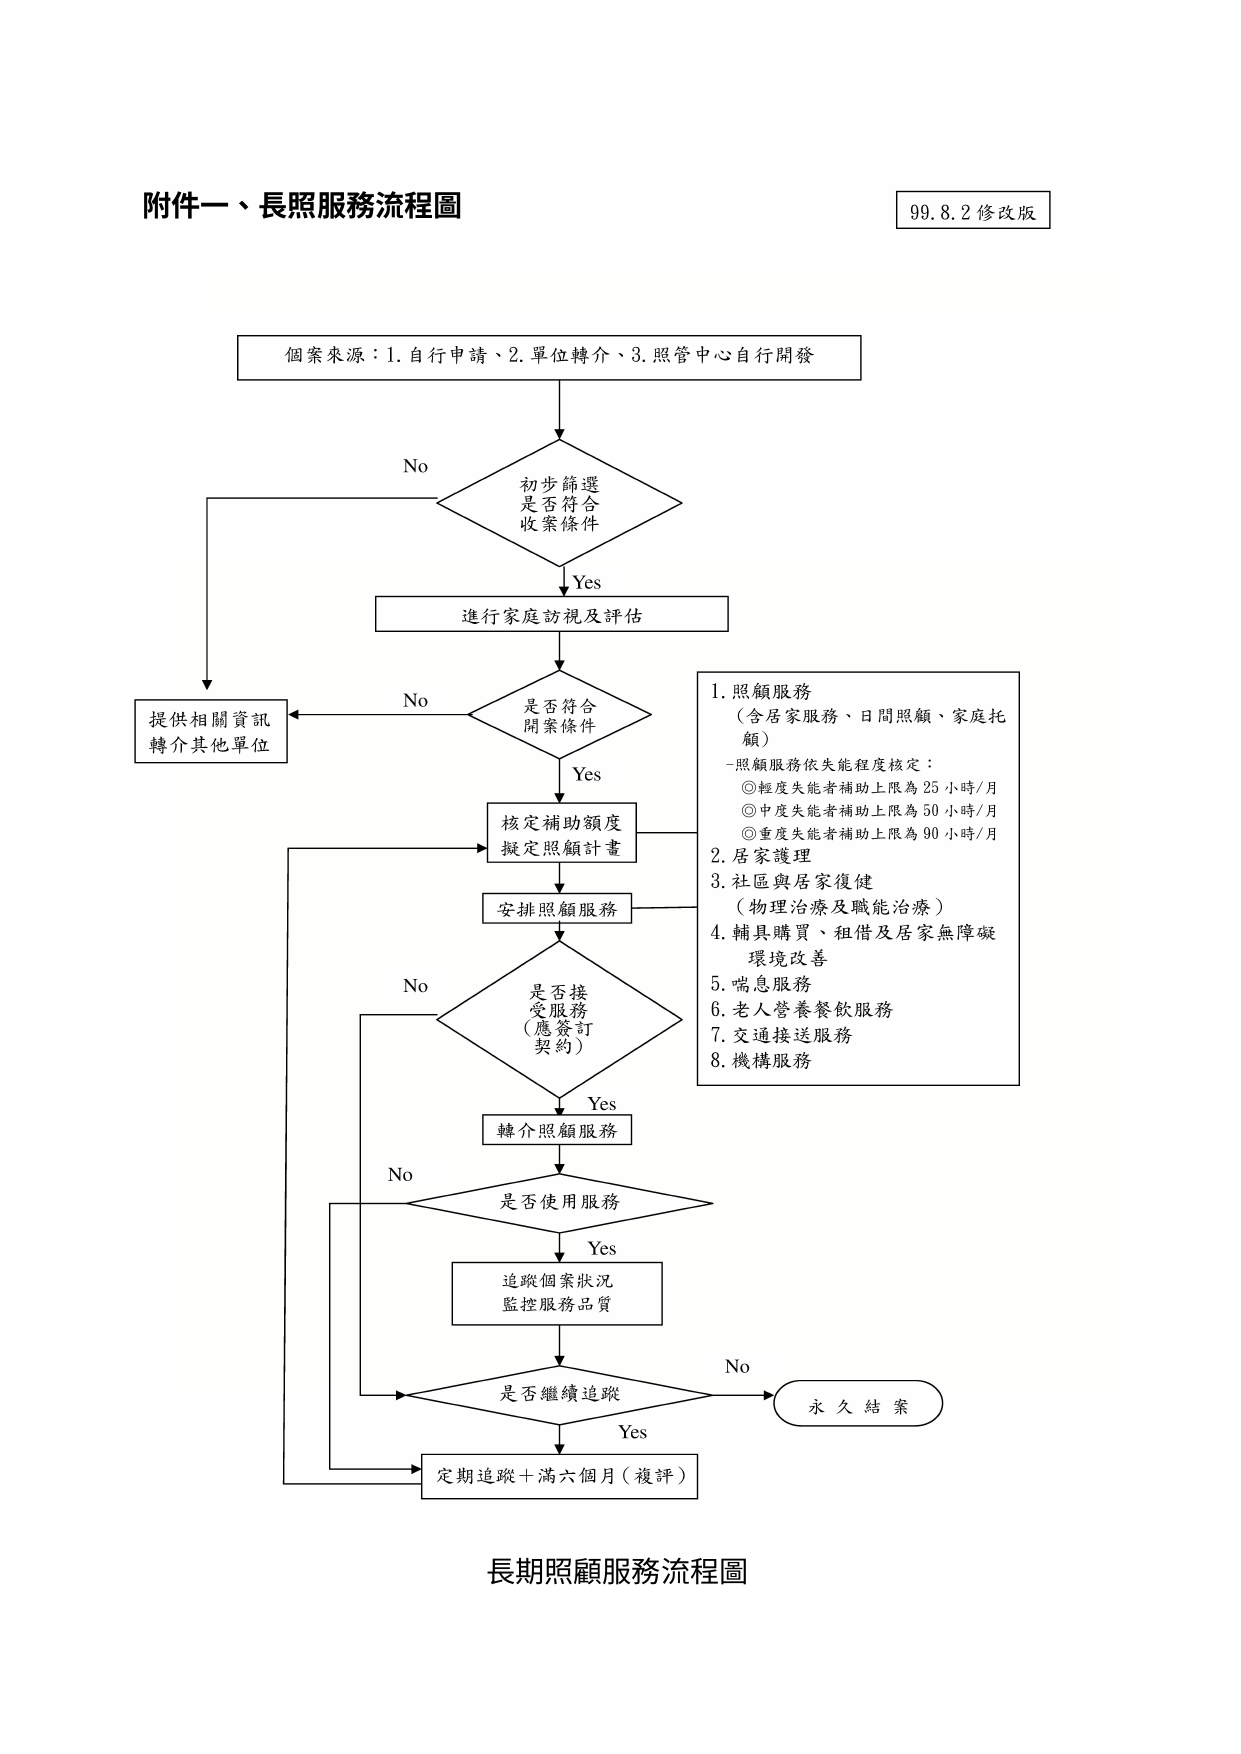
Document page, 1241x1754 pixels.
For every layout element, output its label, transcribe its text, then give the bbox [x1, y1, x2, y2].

text 長期照顧服務流程圖 [486, 1549, 762, 1591]
picture [115, 147, 1128, 1528]
